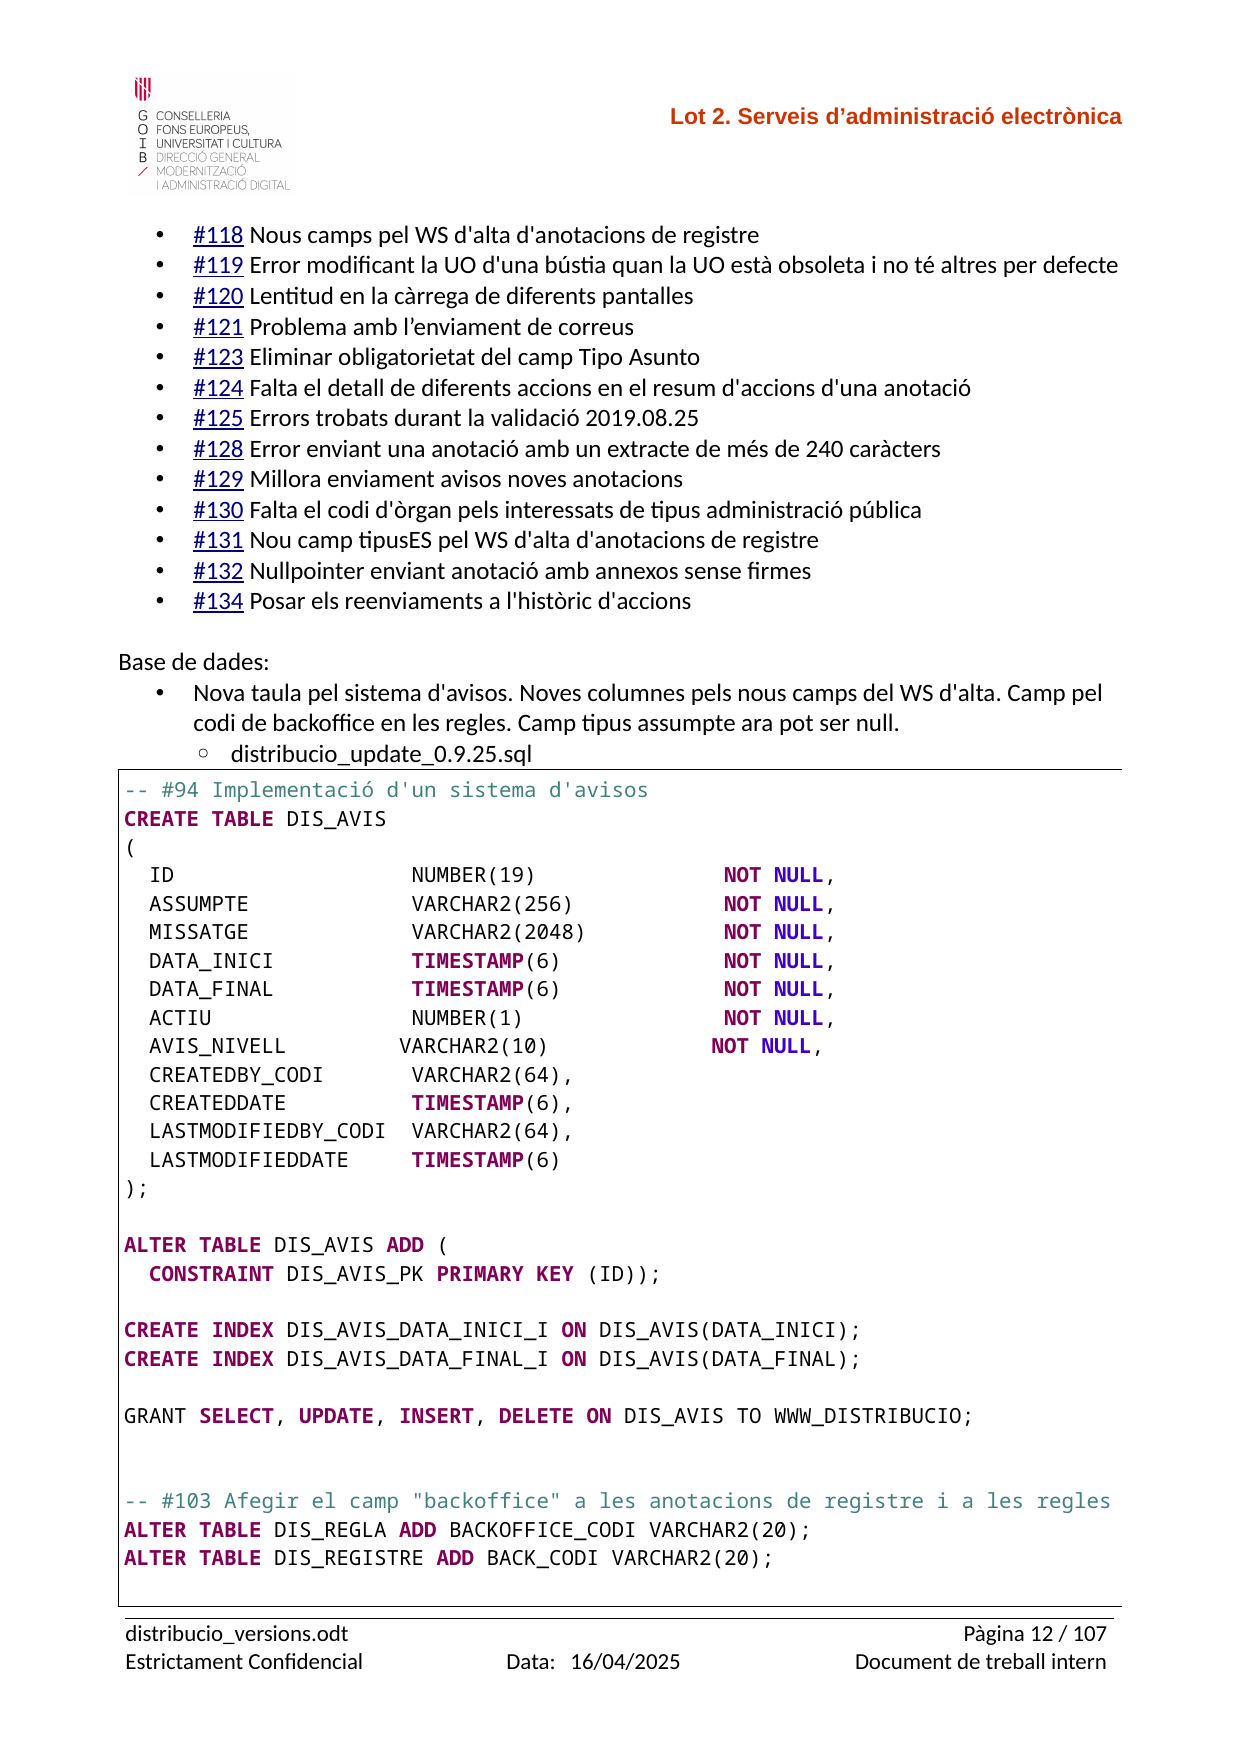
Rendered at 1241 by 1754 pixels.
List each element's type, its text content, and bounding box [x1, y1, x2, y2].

list #119 Error modificant la UO d'una bústia quan la UO està obsoleta i no té altres per defecte [156, 250, 1122, 280]
list #123 Eliminar obligatorietat del camp Tipo Asunto [156, 341, 1122, 372]
picture [126, 70, 299, 197]
list Nova taula pel sistema d'avisos. Noves columnes pels nous camps del WS d'alta. Camp pel codi de backoffice en les regles. Camp tipus assumpte ara pot ser null. [156, 677, 1122, 738]
list distribucio_update_0.9.25.sql [193, 738, 1122, 768]
list #120 Lentitud en la càrrega de diferents pantalles [156, 280, 1122, 311]
list #124 Falta el detall de diferents accions en el resum d'accions d'una anotació [156, 372, 1122, 402]
text Base de dades: [118, 646, 1122, 677]
list #130 Falta el codi d'òrgan pels interessats de tipus administració pública [156, 494, 1122, 524]
list #118 Nous camps pel WS d'alta d'anotacions de registre [156, 219, 1122, 250]
list #131 Nou camp tipusES pel WS d'alta d'anotacions de registre [156, 524, 1122, 555]
list #128 Error enviant una anotació amb un extracte de més de 240 caràcters [156, 433, 1122, 463]
list #132 Nullpointer enviant anotació amb annexos sense firmes [156, 555, 1122, 585]
list #129 Millora enviament avisos noves anotacions [156, 463, 1122, 494]
list #125 Errors trobats durant la validació 2019.08.25 [156, 402, 1122, 433]
table_header -- #94 Implementació d'un sistema d'avisos CREATE TABLE DIS_AVIS ( ID NUMBER(19) NOT NULL, ASSUMPTE VARCHAR2(256) NOT NULL, MISSATGE VARCHAR2(2048) NOT NULL, DATA_INICI TIMESTAMP(6) NOT NULL, DATA_FINAL TIMESTAMP(6) NOT NULL, ACTIU NUMBER(1) NOT NULL, AVIS_NIVELL VARCHAR2(10) NOT NULL, CREATEDBY_CODI VARCHAR2(64), CREATEDDATE TIMESTAMP(6), LASTMODIFIEDBY_CODI VARCHAR2(64), LASTMODIFIEDDATE TIMESTAMP(6) ); ALTER TABLE DIS_AVIS ADD ( CONSTRAINT DIS_AVIS_PK PRIMARY KEY (ID)); CREATE INDEX DIS_AVIS_DATA_INICI_I ON DIS_AVIS(DATA_INICI); CREATE INDEX DIS_AVIS_DATA_FINAL_I ON DIS_AVIS(DATA_FINAL); GRANT SELECT, UPDATE, INSERT, DELETE ON DIS_AVIS TO WWW_DISTRIBUCIO; -- #103 Afegir el camp "backoffice" a les anotacions de registre i a les regles ALTER TABLE DIS_REGLA ADD BACKOFFICE_CODI VARCHAR2(20); ALTER TABLE DIS_REGISTRE ADD BACK_CODI VARCHAR2(20); [119, 770, 1122, 1606]
list #121 Problema amb l’enviament de correus [156, 311, 1122, 341]
list #134 Posar els reenviaments a l'històric d'accions [156, 585, 1122, 616]
